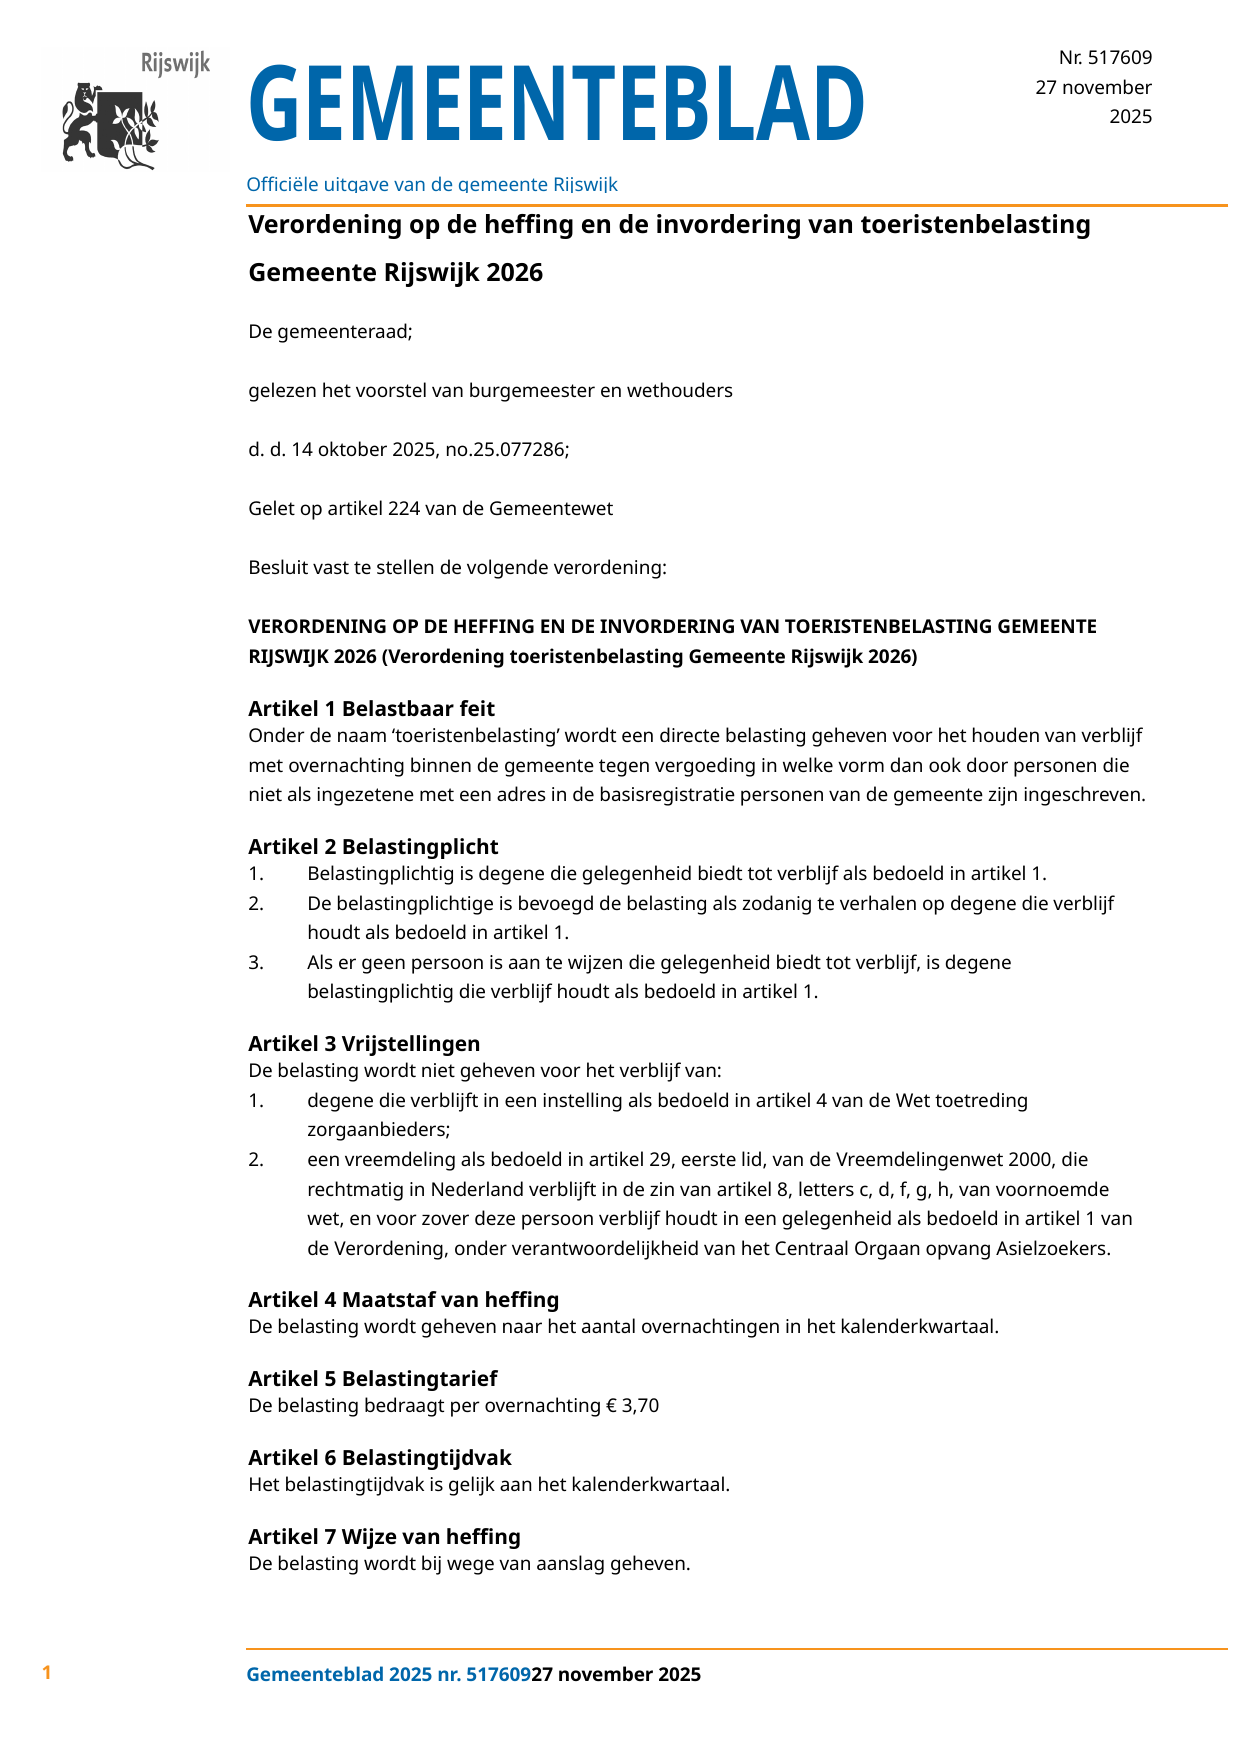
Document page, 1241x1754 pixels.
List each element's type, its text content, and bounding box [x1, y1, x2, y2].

text De belasting bedraagt per overnachting € 3,70 [248, 1393, 1152, 1418]
text Onder de naam ‘toeristenbelasting’ wordt een directe belasting geheven voor het houden van verblijf met overnachting binnen de gemeente tegen vergoeding in welke vorm dan ook door personen die niet als ingezetene met een adres in de basisregistratie personen van de gemeente zijn ingeschreven. [248, 722, 1152, 807]
text Artikel 5 Belastingtarief [248, 1364, 1152, 1393]
list Als er geen persoon is aan te wijzen die gelegenheid biedt tot verblijf, is degene belastingplichtig die verblijf houdt als bedoeld in artikel 1. [248, 949, 1152, 1004]
text Artikel 4 Maatstaf van heffing [248, 1285, 1152, 1314]
text De gemeenteraad; [248, 318, 1152, 344]
text VERORDENING OP DE HEFFING EN DE INVORDERING VAN TOERISTENBELASTING GEMEENTE RIJSWIJK 2026 (Verordening toeristenbelasting Gemeente Rijswijk 2026) [248, 614, 1152, 669]
text Besluit vast te stellen de volgende verordening: [248, 554, 1152, 580]
text Artikel 1 Belastbaar feit [248, 694, 1152, 722]
picture [41, 47, 231, 172]
text De belasting wordt niet geheven voor het verblijf van: [248, 1057, 1152, 1083]
text Gelet op artikel 224 van de Gemeentewet [248, 495, 1152, 521]
text De belasting wordt bij wege van aanslag geheven. [248, 1550, 1152, 1576]
list een vreemdeling als bedoeld in artikel 29, eerste lid, van de Vreemdelingenwet 2000, die rechtmatig in Nederland verblijft in de zin van artikel 8, letters c, d, f, g, h, van voornoemde wet, en voor zover deze persoon verblijf houdt in een gelegenheid als bedoeld in artikel 1 van de Verordening, onder verantwoordelijkheid van het Centraal Orgaan opvang Asielzoekers. [248, 1146, 1152, 1261]
text Verordening op de heffing en de invordering van toeristenbelasting Gemeente Rijswijk 2026 [248, 207, 1152, 288]
text De belasting wordt geheven naar het aantal overnachtingen in het kalenderkwartaal. [248, 1314, 1152, 1339]
list Belastingplichtig is degene die gelegenheid biedt tot verblijf als bedoeld in artikel 1. [248, 860, 1152, 886]
list De belastingplichtige is bevoegd de belasting als zodanig te verhalen op degene die verblijf houdt als bedoeld in artikel 1. [248, 890, 1152, 945]
text gelezen het voorstel van burgemeester en wethouders [248, 377, 1152, 403]
text Het belastingtijdvak is gelijk aan het kalenderkwartaal. [248, 1471, 1152, 1497]
list degene die verblijft in een instelling als bedoeld in artikel 4 van de Wet toetreding zorgaanbieders; [248, 1087, 1152, 1142]
text Artikel 7 Wijze van heffing [248, 1522, 1152, 1550]
text Artikel 2 Belastingplicht [248, 832, 1152, 860]
text Artikel 3 Vrijstellingen [248, 1029, 1152, 1057]
text Artikel 6 Belastingtijdvak [248, 1443, 1152, 1471]
text d. d. 14 oktober 2025, no.25.077286; [248, 436, 1152, 462]
